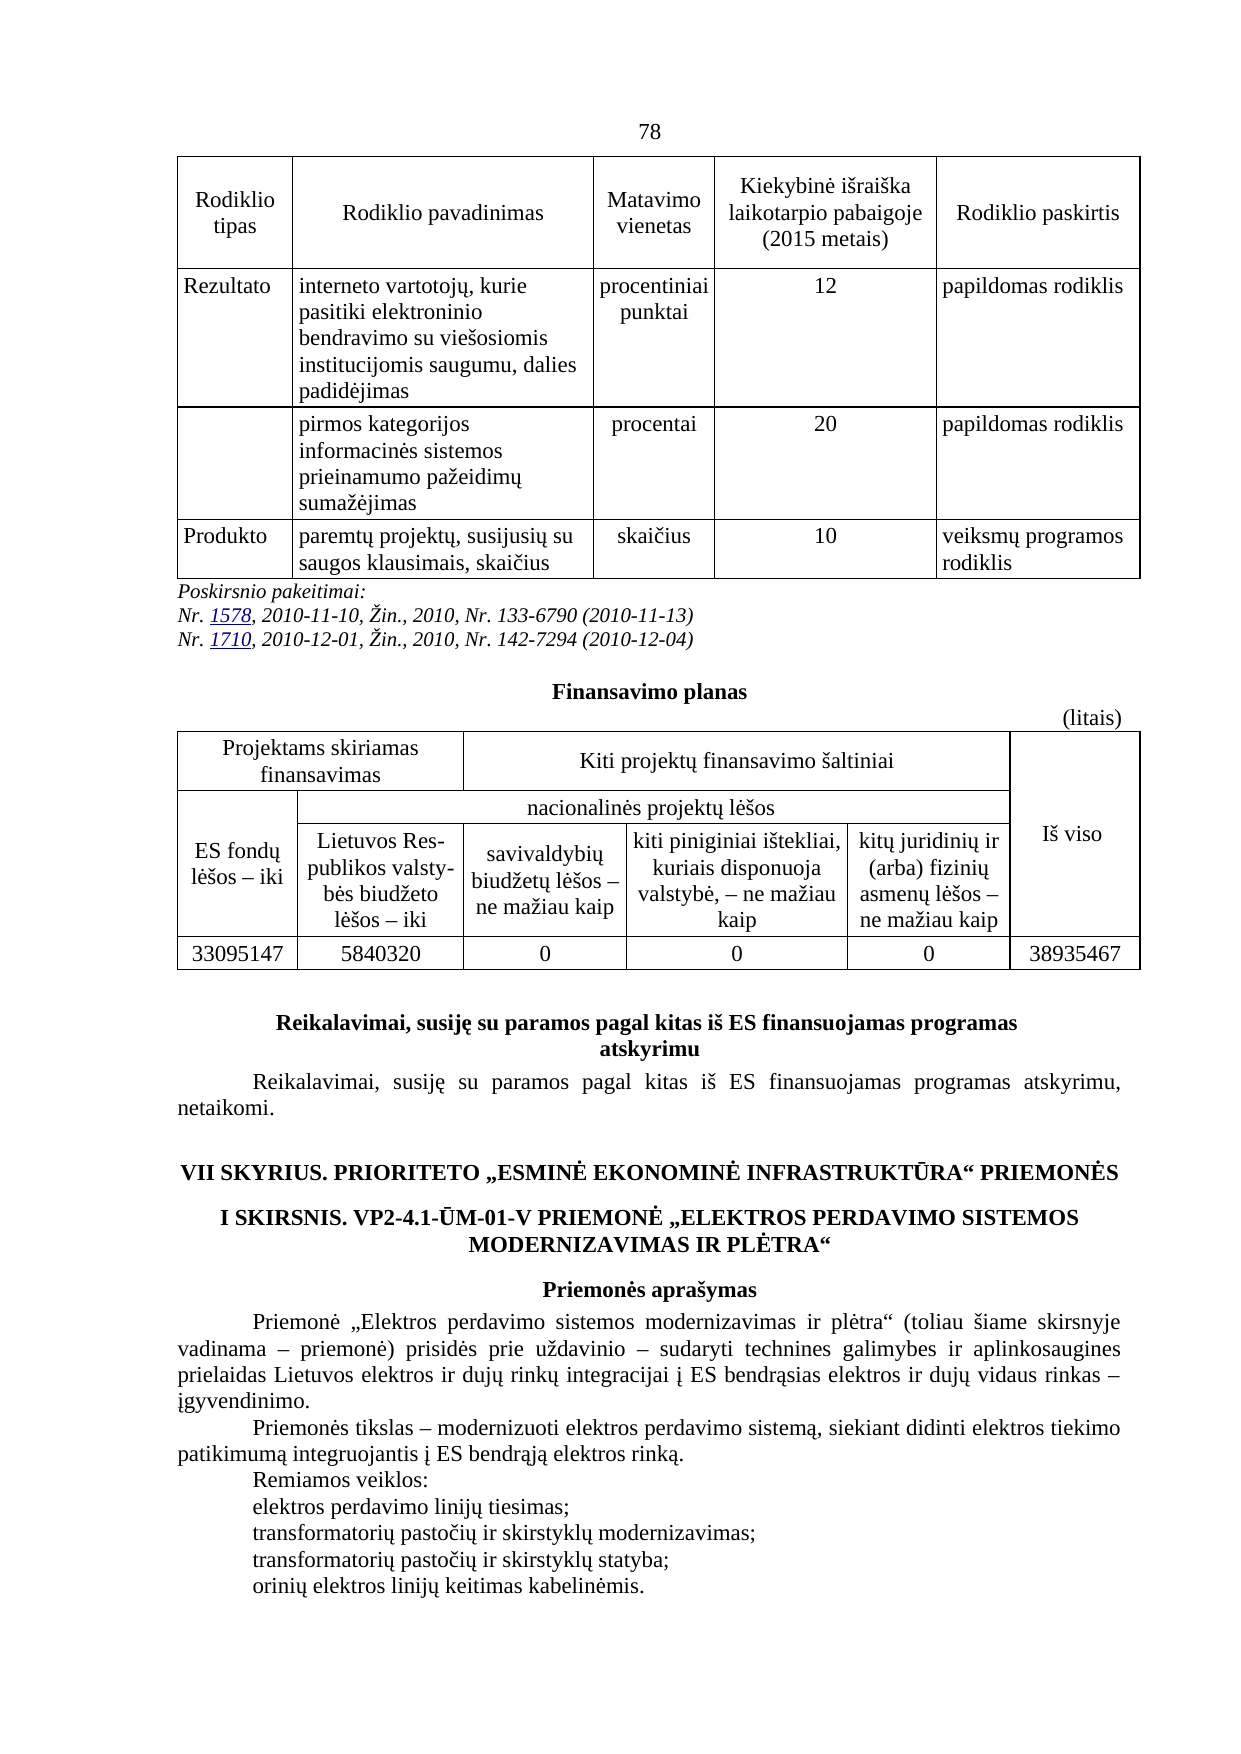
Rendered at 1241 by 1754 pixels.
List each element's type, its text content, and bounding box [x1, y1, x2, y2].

table_header Kiekybinė išraiška laikotarpio pabaigoje (2015 metais) [715, 157, 936, 268]
text Priemonės tikslas – modernizuoti elektros perdavimo sistemą, siekiant didinti elektros tiekimo patikimumą integruojantis į ES bendrąją elektros rinką. [177, 1414, 1122, 1467]
table_header Iš viso [1011, 732, 1139, 936]
table_cell 38935467 [1011, 937, 1139, 969]
table_cell 33095147 [178, 937, 297, 969]
text Priemonės aprašymas [177, 1276, 1122, 1302]
table_cell skaičius [594, 520, 714, 578]
table_cell procentai [594, 408, 714, 519]
table_cell procentiniai punktai [594, 269, 714, 406]
table_header Rodiklio pavadinimas [293, 157, 593, 268]
text Poskirsnio pakeitimai: [177, 579, 1122, 603]
text elektros perdavimo linijų tiesimas; [177, 1493, 1122, 1519]
table_cell 0 [627, 937, 847, 969]
table_header Projektams skiriamas finansavimas [178, 732, 463, 790]
table_cell papildomas rodiklis [937, 269, 1139, 406]
table_header Rodiklio tipas [178, 157, 292, 268]
text Reikalavimai, susiję su paramos pagal kitas iš ES finansuojamas programas atskyrimu [177, 1009, 1122, 1061]
table_cell kitų juridinių ir (arba) fizinių asmenų lėšos – ne mažiau kaip [848, 824, 1009, 936]
subtitle I SKIRSNIS. VP2-4.1-ŪM-01-V PRIEMONĖ „Elektros perdavimo sistemos modernizavimas ir plėtra“ [177, 1204, 1122, 1257]
table_header Matavimo vienetas [594, 157, 714, 268]
text Remiamos veiklos: [177, 1467, 1122, 1493]
text orinių elektros linijų keitimas kabelinėmis. [177, 1572, 1122, 1598]
table_cell savivaldybių biudžetų lėšos – ne mažiau kaip [464, 824, 626, 936]
table_cell Rezultato [178, 269, 292, 406]
text Reikalavimai, susiję su paramos pagal kitas iš ES finansuojamas programas atskyrimu, netaikomi. [177, 1068, 1122, 1120]
table_cell 5840320 [298, 937, 463, 969]
text (litais) [177, 704, 1122, 731]
table_cell Lietuvos Res­publikos vals­ty­bės biudžeto lėšos – iki [298, 824, 463, 936]
subtitle VII SKYRIUS. PRIORITETO „ESMINĖ EKONOMINĖ INFRASTRUKTŪRA“ PRIEMONĖS [177, 1159, 1122, 1186]
table_cell 12 [715, 269, 936, 406]
text Nr. 1710, 2010-12-01, Žin., 2010, Nr. 142-7294 (2010-12-04) [177, 627, 1122, 651]
table_cell paremtų projektų, susijusių su saugos klausimais, skaičius [293, 520, 593, 578]
table_cell pirmos kategorijos informacinės sistemos prieinamumo pažeidimų sumažėjimas [293, 408, 593, 519]
table_cell 20 [715, 408, 936, 519]
table_header Rodiklio paskirtis [937, 157, 1139, 268]
table_cell nacionalinės projektų lėšos [298, 791, 1009, 823]
table_cell Produkto [178, 520, 292, 578]
table_cell papildomas rodiklis [937, 408, 1139, 519]
table_cell 0 [848, 937, 1009, 969]
table_cell [178, 408, 292, 519]
text transformatorių pastočių ir skirstyklų modernizavimas; [177, 1519, 1122, 1546]
table_cell ES fondų lėšos – iki [178, 791, 297, 936]
text Priemonė „Elektros perdavimo sistemos modernizavimas ir plėtra“ (toliau šiame skirsnyje vadinama – priemonė) prisidės prie uždavinio – sudaryti technines galimybes ir aplinkosaugines prielaidas Lietuvos elektros ir dujų rinkų integracijai į ES bendrąsias elektros ir dujų vidaus rinkas – įgyvendinimo. [177, 1308, 1122, 1414]
text Finansavimo planas [177, 678, 1122, 704]
table_cell veiksmų programos rodiklis [937, 520, 1139, 578]
table_cell kiti piniginiai ištekliai, kuriais disponuoja valstybė, – ne mažiau kaip [627, 824, 847, 936]
table_header Kiti projektų finansavimo šaltiniai [464, 732, 1009, 790]
table_cell interneto vartotojų, kurie pasitiki elektroninio bendravimo su viešosiomis institucijomis saugumu, dalies padidėjimas [293, 269, 593, 406]
table_cell 10 [715, 520, 936, 578]
text transformatorių pastočių ir skirstyklų statyba; [177, 1546, 1122, 1572]
table_cell 0 [464, 937, 626, 969]
text Nr. 1578, 2010-11-10, Žin., 2010, Nr. 133-6790 (2010-11-13) [177, 603, 1122, 627]
